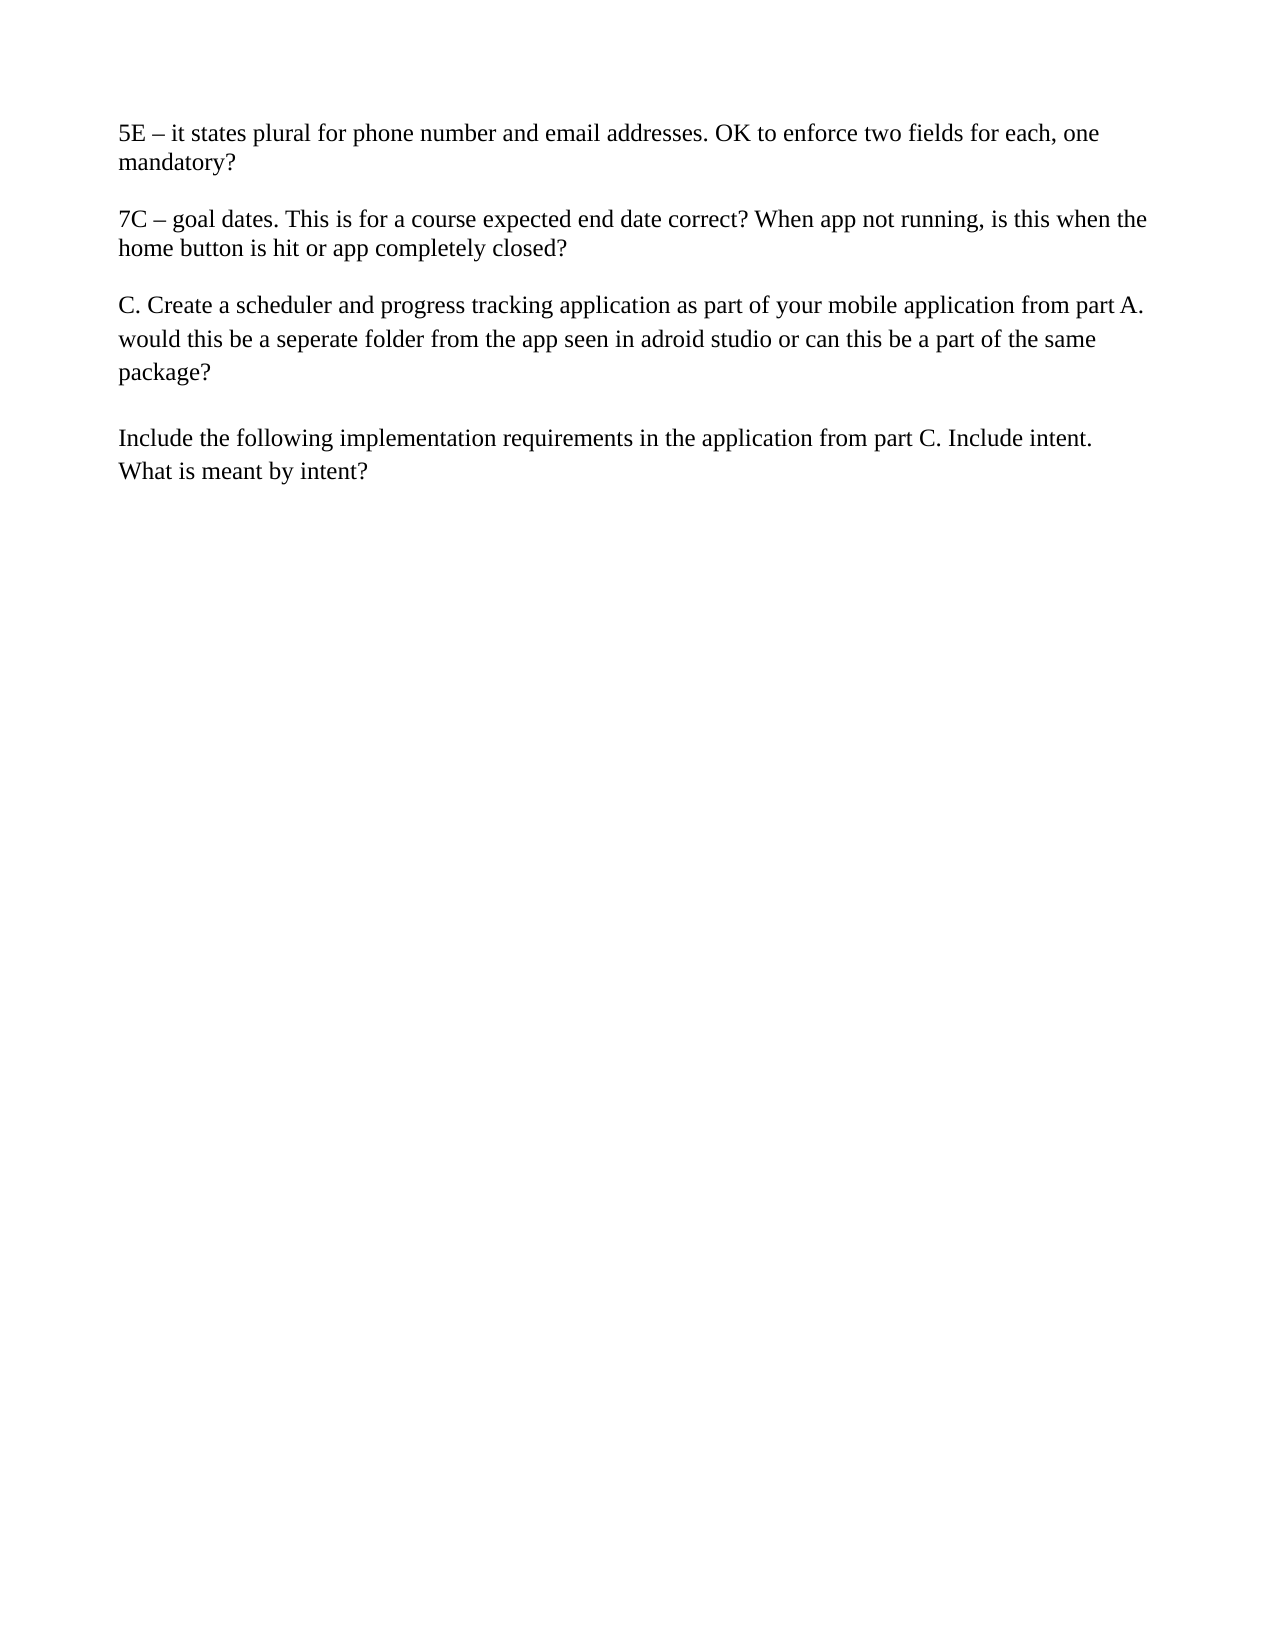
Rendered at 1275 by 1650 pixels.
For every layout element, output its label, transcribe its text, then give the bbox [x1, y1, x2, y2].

text 7C – goal dates. This is for a course expected end date correct? When app not running, is this when the home button is hit or app completely closed? [118, 204, 1157, 262]
text C. Create a scheduler and progress tracking application as part of your mobile application from part A. would this be a seperate folder from the app seen in adroid studio or can this be a part of the same package? Include the following implementation requirements in the application from part C. Include intent. [118, 291, 1157, 451]
text 5E – it states plural for phone number and email addresses. OK to enforce two fields for each, one mandatory? [118, 118, 1157, 176]
text What is meant by intent? [118, 456, 1157, 484]
